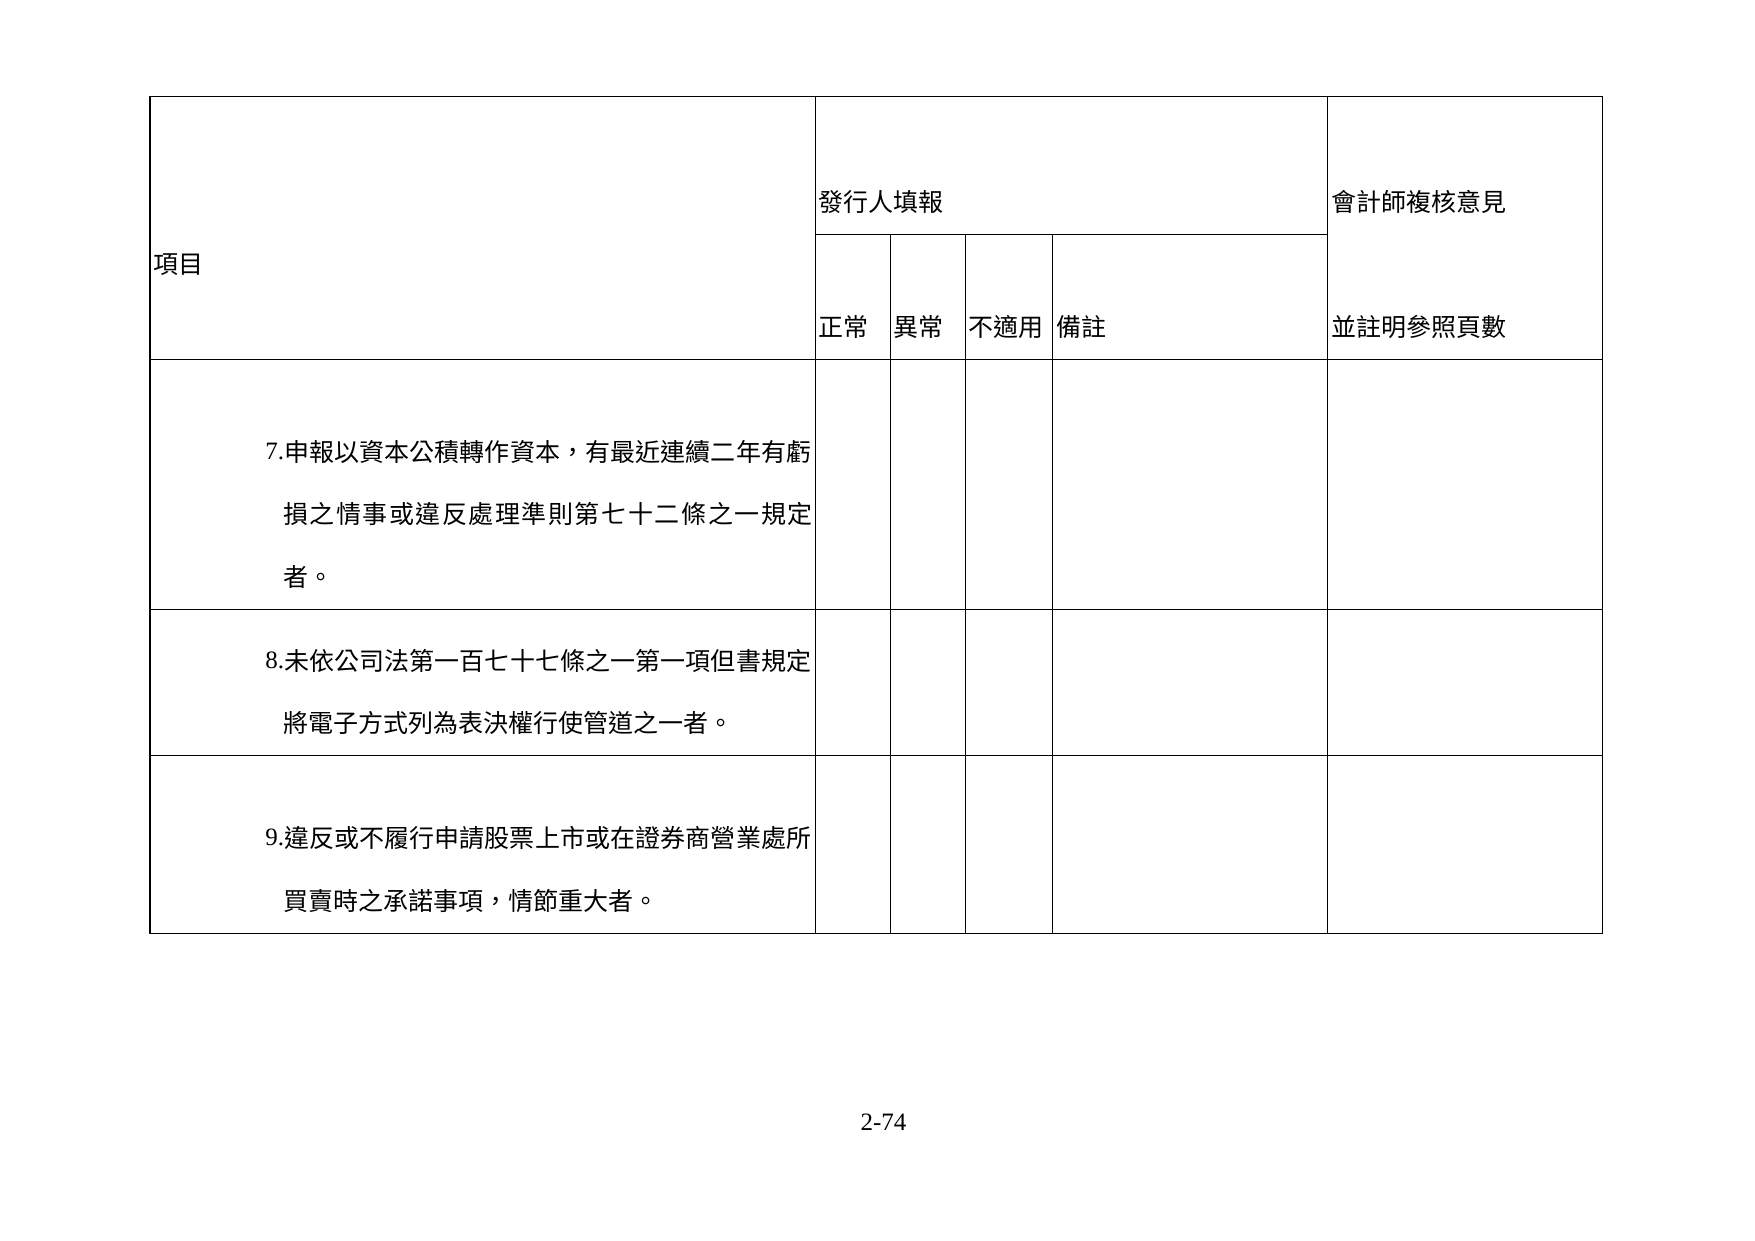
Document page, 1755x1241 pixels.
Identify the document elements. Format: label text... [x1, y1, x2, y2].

table_cell [1053, 756, 1327, 932]
table_cell [891, 360, 965, 608]
table_cell [1053, 360, 1327, 608]
table_cell [816, 756, 890, 932]
table_cell [1053, 610, 1327, 755]
table_cell [1328, 360, 1602, 608]
table_cell [891, 610, 965, 755]
table_cell [966, 756, 1052, 932]
table_cell [816, 610, 890, 755]
table_header 會計師複核意見 並註明參照頁數 [1328, 97, 1602, 358]
table_cell [966, 360, 1052, 608]
table_cell [1328, 756, 1602, 932]
table_cell 不適用 [966, 235, 1052, 358]
table_cell 備註 [1053, 235, 1327, 358]
table_cell 異常 [891, 235, 965, 358]
table_cell [816, 360, 890, 608]
table_header 項目 [151, 97, 815, 358]
table_header 發行人填報 [816, 97, 1327, 233]
table_cell 7.申報以資本公積轉作資本，有最近連續二年有虧損之情事或違反處理準則第七十二條之一規定者。 [151, 360, 815, 608]
table_cell [1328, 610, 1602, 755]
table_cell 8.未依公司法第一百七十七條之一第一項但書規定將電子方式列為表決權行使管道之一者。 [151, 610, 815, 755]
table_cell [891, 756, 965, 932]
table_cell 正常 [816, 235, 890, 358]
table_cell [966, 610, 1052, 755]
table_cell 9.違反或不履行申請股票上市或在證券商營業處所買賣時之承諾事項，情節重大者。 [151, 756, 815, 932]
